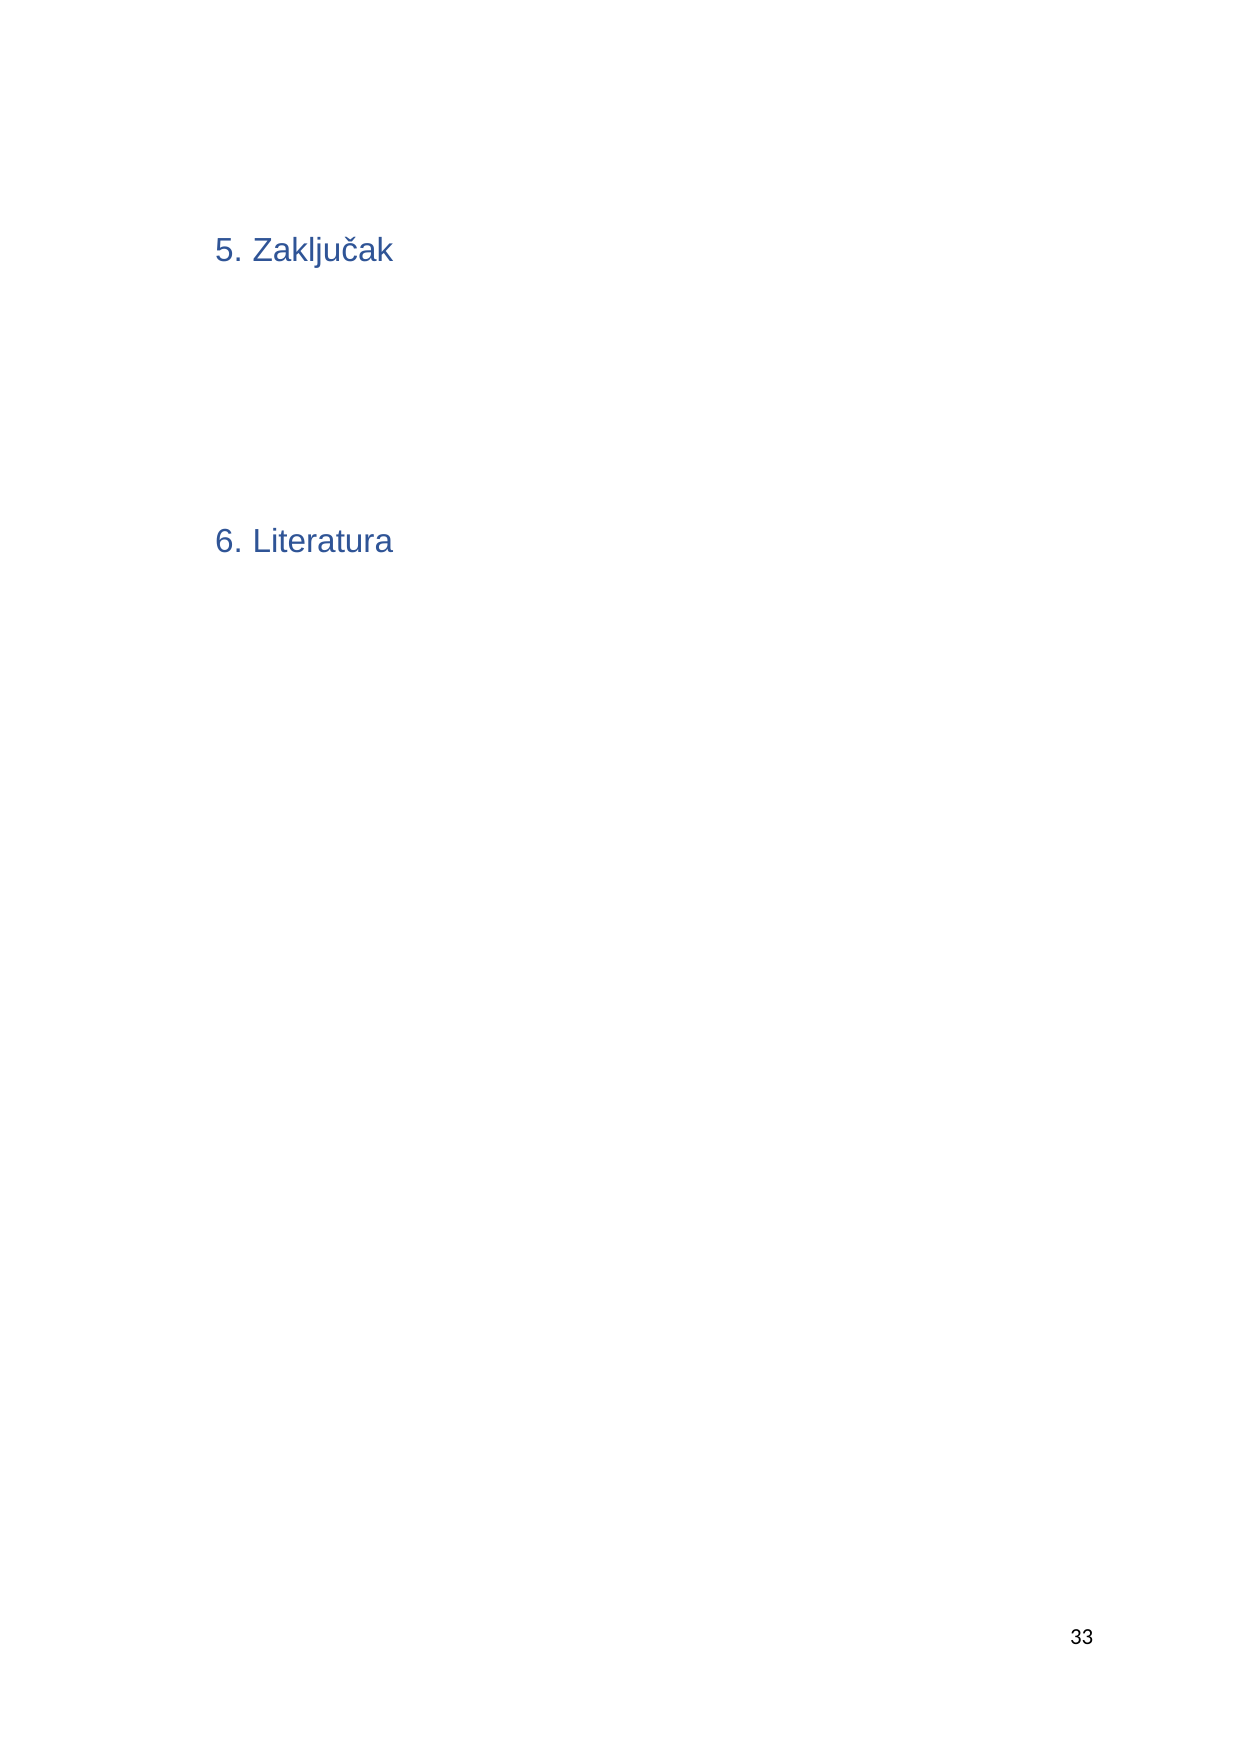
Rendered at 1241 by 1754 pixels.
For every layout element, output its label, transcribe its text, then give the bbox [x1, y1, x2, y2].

subtitle Zaključak [215, 230, 1093, 269]
subtitle Literatura [215, 521, 1093, 559]
